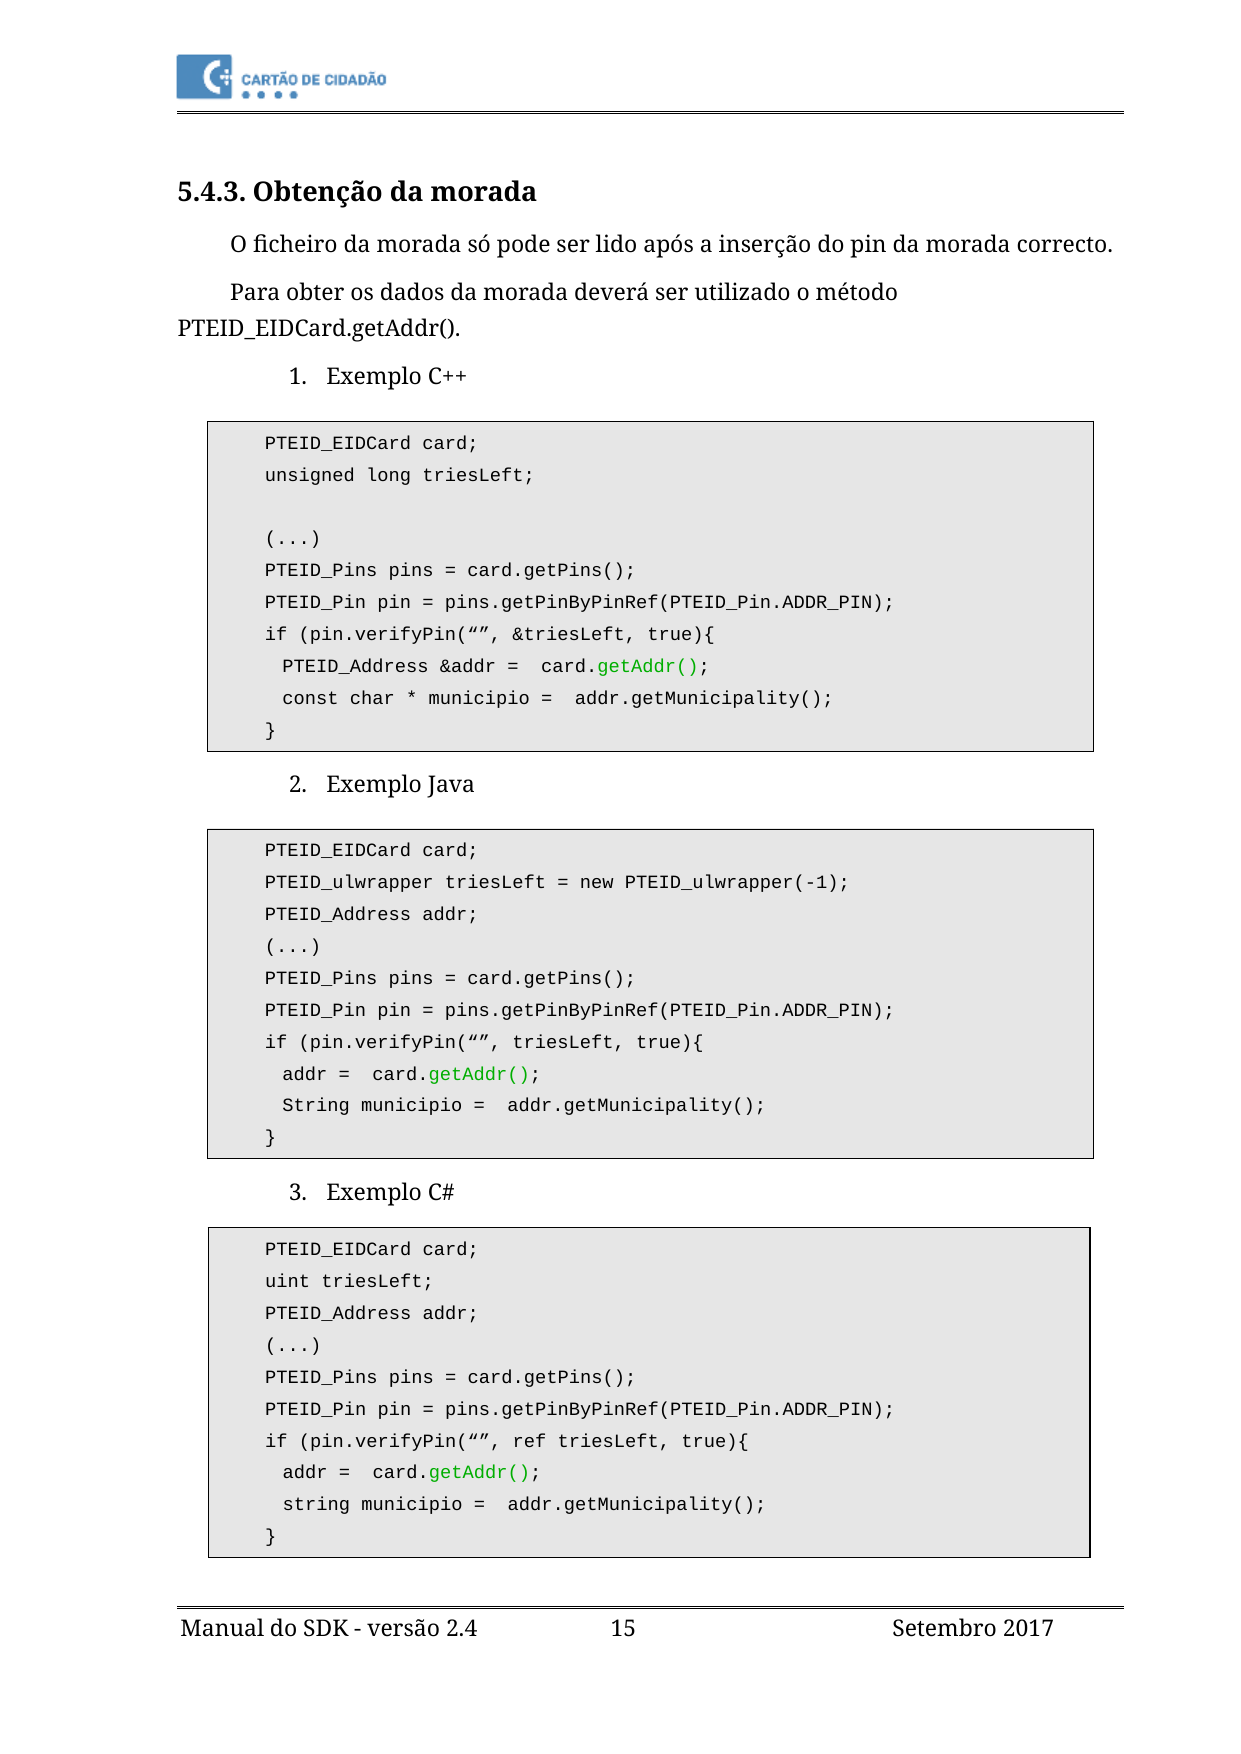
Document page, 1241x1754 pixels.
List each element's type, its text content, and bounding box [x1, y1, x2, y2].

text O ficheiro da morada só pode ser lido após a inserção do pin da morada correcto. [177, 227, 1124, 259]
list PTEID_EIDCard card; [208, 841, 1093, 862]
list PTEID_Address &addr = card.getAddr(); [208, 657, 1093, 678]
list PTEID_Address addr; [209, 1304, 1089, 1325]
list if (pin.verifyPin(“”, ref triesLeft, true){ [209, 1431, 1089, 1453]
list (...) [209, 1336, 1089, 1357]
list if (pin.verifyPin(“”, &triesLeft, true){ [208, 625, 1093, 646]
list PTEID_Pins pins = card.getPins(); [208, 969, 1093, 990]
list Exemplo Java [288, 409, 1124, 799]
list string municipio = addr.getMunicipality(); [209, 1495, 1089, 1516]
text Para obter os dados da morada deverá ser utilizado o método PTEID_EIDCard.getAddr(). [177, 276, 1124, 343]
list addr = card.getAddr(); [208, 1064, 1093, 1086]
list addr = card.getAddr(); [209, 1463, 1089, 1484]
list PTEID_Address addr; [208, 905, 1093, 926]
list unsigned long triesLeft; [208, 465, 1093, 487]
picture [174, 49, 428, 106]
list Exemplo C++ [288, 360, 1124, 392]
list uint triesLeft; [209, 1272, 1089, 1293]
list Exemplo C# [288, 817, 1124, 1207]
list const char * municipio = addr.getMunicipality(); [208, 688, 1093, 710]
list PTEID_Pins pins = card.getPins(); [208, 561, 1093, 582]
list if (pin.verifyPin(“”, triesLeft, true){ [208, 1032, 1093, 1054]
list (...) [208, 937, 1093, 958]
list PTEID_Pin pin = pins.getPinByPinRef(PTEID_Pin.ADDR_PIN); [209, 1399, 1089, 1421]
list PTEID_Pin pin = pins.getPinByPinRef(PTEID_Pin.ADDR_PIN); [208, 593, 1093, 614]
list PTEID_EIDCard card; [209, 1240, 1089, 1261]
list (...) [208, 529, 1093, 550]
list String municipio = addr.getMunicipality(); [208, 1096, 1093, 1117]
list } [208, 1128, 1093, 1149]
list PTEID_EIDCard card; [208, 433, 1093, 455]
list PTEID_ulwrapper triesLeft = new PTEID_ulwrapper(-1); [208, 873, 1093, 894]
list PTEID_Pin pin = pins.getPinByPinRef(PTEID_Pin.ADDR_PIN); [208, 1001, 1093, 1022]
subtitle Obtenção da morada [177, 173, 1124, 209]
list PTEID_Pins pins = card.getPins(); [209, 1368, 1089, 1389]
list } [208, 720, 1093, 742]
list } [209, 1527, 1089, 1548]
